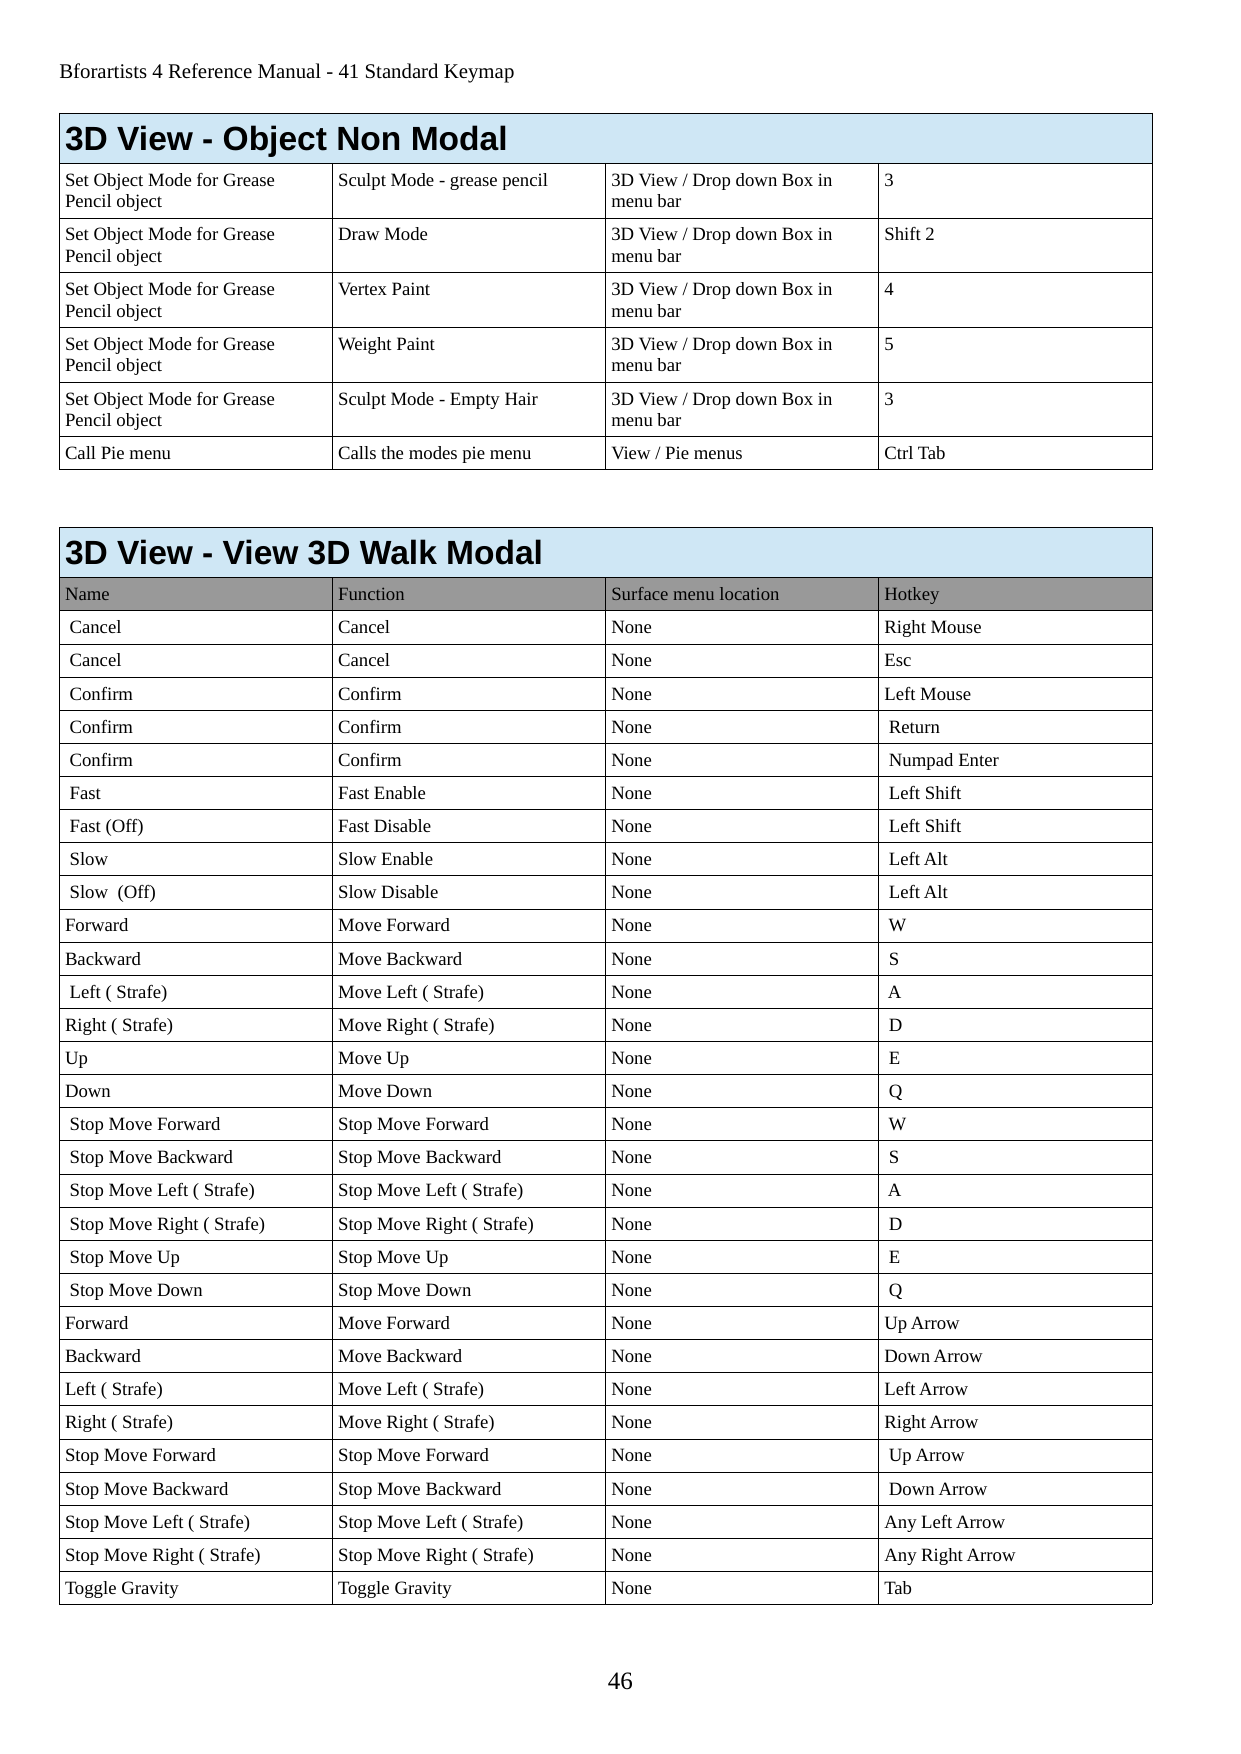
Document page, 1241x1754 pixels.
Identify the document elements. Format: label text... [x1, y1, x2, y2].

table_cell Hotkey [879, 578, 1152, 610]
table_cell Function [333, 578, 605, 610]
table_cell Slow [60, 843, 332, 875]
table_cell Confirm [333, 711, 605, 743]
table_cell None [606, 1208, 878, 1240]
table_cell 3 [879, 164, 1152, 217]
table_cell Left Alt [879, 843, 1152, 875]
table_cell D [879, 1208, 1152, 1240]
table_cell Cancel [60, 645, 332, 677]
table_cell Toggle Gravity [333, 1572, 605, 1604]
table_cell Confirm [60, 711, 332, 743]
table_cell Stop Move Left ( Strafe) [60, 1175, 332, 1207]
table_cell Slow Enable [333, 843, 605, 875]
table_header 3D View - View 3D Walk Modal [60, 528, 1152, 577]
table_cell None [606, 1009, 878, 1041]
table_cell Set Object Mode for Grease Pencil object [60, 273, 332, 327]
table_cell 3 [879, 383, 1152, 436]
table_cell Stop Move Left ( Strafe) [60, 1506, 332, 1538]
table_cell 3D View / Drop down Box in menu bar [606, 219, 878, 272]
table_cell A [879, 1175, 1152, 1207]
table_cell Set Object Mode for Grease Pencil object [60, 164, 332, 217]
table_cell Stop Move Right ( Strafe) [333, 1208, 605, 1240]
table_cell Left Alt [879, 876, 1152, 908]
table_cell Right Arrow [879, 1406, 1152, 1438]
table_cell Stop Move Forward [60, 1108, 332, 1140]
table_cell Left Mouse [879, 678, 1152, 710]
table_cell None [606, 1340, 878, 1372]
table_cell Call Pie menu [60, 437, 332, 469]
table_cell 5 [879, 328, 1152, 382]
table_cell 3D View / Drop down Box in menu bar [606, 164, 878, 217]
table_cell S [879, 943, 1152, 975]
table_cell Stop Move Forward [60, 1440, 332, 1472]
table_cell Left ( Strafe) [60, 1373, 332, 1405]
table_cell Confirm [60, 744, 332, 776]
table_cell None [606, 645, 878, 677]
table_cell Left ( Strafe) [60, 976, 332, 1008]
table_cell None [606, 678, 878, 710]
table_cell 3D View / Drop down Box in menu bar [606, 273, 878, 327]
table_cell Stop Move Left ( Strafe) [333, 1506, 605, 1538]
table_cell None [606, 744, 878, 776]
table_cell Move Forward [333, 1307, 605, 1339]
table_cell Move Up [333, 1042, 605, 1074]
table_cell Stop Move Right ( Strafe) [333, 1539, 605, 1571]
table_cell Ctrl Tab [879, 437, 1152, 469]
table_cell Any Right Arrow [879, 1539, 1152, 1571]
table_cell Stop Move Right ( Strafe) [60, 1539, 332, 1571]
table_cell Move Right ( Strafe) [333, 1009, 605, 1041]
table_cell Down Arrow [879, 1473, 1152, 1505]
table_cell Right Mouse [879, 611, 1152, 643]
table_cell None [606, 1274, 878, 1306]
table_cell Slow Disable [333, 876, 605, 908]
table_cell Stop Move Up [333, 1241, 605, 1273]
table_cell View / Pie menus [606, 437, 878, 469]
table_cell Fast Disable [333, 810, 605, 842]
table_cell None [606, 843, 878, 875]
table_cell None [606, 1572, 878, 1604]
table_cell Sculpt Mode - Empty Hair [333, 383, 605, 436]
table_cell Toggle Gravity [60, 1572, 332, 1604]
table_cell E [879, 1042, 1152, 1074]
table_cell Q [879, 1075, 1152, 1107]
table_cell Stop Move Right ( Strafe) [60, 1208, 332, 1240]
table_cell Name [60, 578, 332, 610]
table_cell Q [879, 1274, 1152, 1306]
table_cell W [879, 910, 1152, 942]
table_cell Forward [60, 910, 332, 942]
table_cell Move Backward [333, 1340, 605, 1372]
table_cell Stop Move Left ( Strafe) [333, 1175, 605, 1207]
table_cell Up Arrow [879, 1307, 1152, 1339]
table_cell Weight Paint [333, 328, 605, 382]
table_cell Backward [60, 943, 332, 975]
table_cell Down Arrow [879, 1340, 1152, 1372]
table_cell None [606, 1373, 878, 1405]
table_cell None [606, 1042, 878, 1074]
table_cell Move Left ( Strafe) [333, 1373, 605, 1405]
table_cell Confirm [60, 678, 332, 710]
table_cell Backward [60, 1340, 332, 1372]
table_cell Fast (Off) [60, 810, 332, 842]
table_cell E [879, 1241, 1152, 1273]
table_cell Left Shift [879, 777, 1152, 809]
table_cell Set Object Mode for Grease Pencil object [60, 328, 332, 382]
table_cell Stop Move Backward [60, 1141, 332, 1173]
table_cell None [606, 1175, 878, 1207]
table_cell Esc [879, 645, 1152, 677]
table_cell Move Down [333, 1075, 605, 1107]
table_cell Stop Move Forward [333, 1440, 605, 1472]
table_cell Vertex Paint [333, 273, 605, 327]
table_cell Move Backward [333, 943, 605, 975]
table_cell Shift 2 [879, 219, 1152, 272]
table_cell Set Object Mode for Grease Pencil object [60, 219, 332, 272]
table_cell 3D View / Drop down Box in menu bar [606, 328, 878, 382]
table_cell Calls the modes pie menu [333, 437, 605, 469]
table_cell None [606, 611, 878, 643]
table_cell Return [879, 711, 1152, 743]
table_cell Right ( Strafe) [60, 1406, 332, 1438]
table_cell Cancel [60, 611, 332, 643]
table_cell None [606, 1108, 878, 1140]
table_cell Fast [60, 777, 332, 809]
table_cell Stop Move Forward [333, 1108, 605, 1140]
table_cell Stop Move Down [333, 1274, 605, 1306]
table_cell Move Forward [333, 910, 605, 942]
table_cell None [606, 1307, 878, 1339]
table_cell Cancel [333, 611, 605, 643]
table_cell Stop Move Backward [60, 1473, 332, 1505]
table_cell Left Arrow [879, 1373, 1152, 1405]
table_cell Slow (Off) [60, 876, 332, 908]
table_cell D [879, 1009, 1152, 1041]
table_cell Stop Move Backward [333, 1473, 605, 1505]
table_cell Up [60, 1042, 332, 1074]
table_cell None [606, 1440, 878, 1472]
table_cell None [606, 943, 878, 975]
table_cell Fast Enable [333, 777, 605, 809]
table_cell None [606, 1506, 878, 1538]
table_cell Up Arrow [879, 1440, 1152, 1472]
table_cell Stop Move Down [60, 1274, 332, 1306]
table_cell W [879, 1108, 1152, 1140]
table_cell Down [60, 1075, 332, 1107]
table_cell Sculpt Mode - grease pencil [333, 164, 605, 217]
table_cell None [606, 1473, 878, 1505]
table_cell 4 [879, 273, 1152, 327]
table_cell None [606, 810, 878, 842]
table_cell Left Shift [879, 810, 1152, 842]
table_cell Confirm [333, 744, 605, 776]
table_cell None [606, 1539, 878, 1571]
table_cell Move Left ( Strafe) [333, 976, 605, 1008]
table_cell Set Object Mode for Grease Pencil object [60, 383, 332, 436]
table_cell None [606, 976, 878, 1008]
table_cell Draw Mode [333, 219, 605, 272]
table_cell None [606, 1241, 878, 1273]
table_cell Numpad Enter [879, 744, 1152, 776]
table_cell Stop Move Backward [333, 1141, 605, 1173]
table_cell None [606, 876, 878, 908]
table_cell None [606, 1141, 878, 1173]
table_cell Cancel [333, 645, 605, 677]
table_cell Tab [879, 1572, 1152, 1604]
table_cell Move Right ( Strafe) [333, 1406, 605, 1438]
table_cell Surface menu location [606, 578, 878, 610]
table_cell None [606, 711, 878, 743]
table_cell S [879, 1141, 1152, 1173]
table_header 3D View - Object Non Modal [60, 114, 1152, 163]
table_cell A [879, 976, 1152, 1008]
table_cell Stop Move Up [60, 1241, 332, 1273]
table_cell Any Left Arrow [879, 1506, 1152, 1538]
table_cell Confirm [333, 678, 605, 710]
table_cell 3D View / Drop down Box in menu bar [606, 383, 878, 436]
table_cell None [606, 1406, 878, 1438]
table_cell Right ( Strafe) [60, 1009, 332, 1041]
table_cell Forward [60, 1307, 332, 1339]
table_cell None [606, 1075, 878, 1107]
table_cell None [606, 777, 878, 809]
table_cell None [606, 910, 878, 942]
